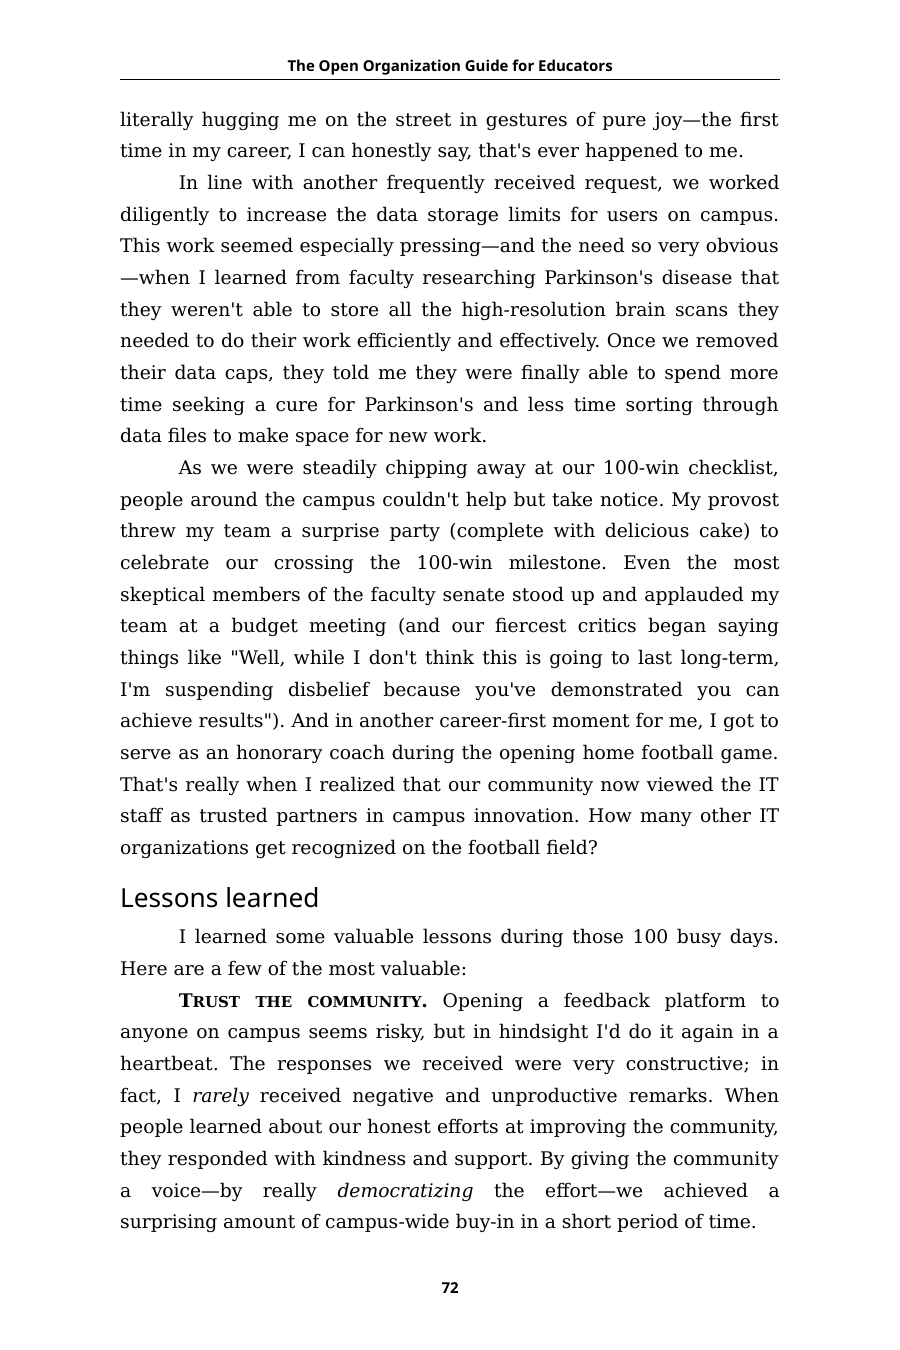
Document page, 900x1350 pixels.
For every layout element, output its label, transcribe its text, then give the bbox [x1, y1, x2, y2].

text literally hugging me on the street in gestures of pure joy—the first time in my career, I can honestly say, that's ever happened to me. [120, 109, 780, 162]
subtitle Lessons learned [120, 883, 780, 914]
text I learned some valuable lessons during those 100 busy days. Here are a few of the most valuable: [120, 926, 780, 980]
text As we were steadily chipping away at our 100-win checklist, people around the campus couldn't help but take notice. My provost threw my team a surprise party (complete with delicious cake) to celebrate our crossing the 100-win milestone. Even the most skeptical members of the faculty senate stood up and applauded my team at a budget meeting (and our fiercest critics began saying things like "Well, while I don't think this is going to last long-term, I'm suspending disbelief because you've demonstrated you can achieve results"). And in another career-first moment for me, I got to serve as an honorary coach during the opening home football game. That's really when I realized that our community now viewed the IT staff as trusted partners in campus innovation. How many other IT organizations get recognized on the football field? [120, 457, 780, 859]
text In line with another frequently received request, we worked diligently to increase the data storage limits for users on campus. This work seemed especially pressing—and the need so very obvious—when I learned from faculty researching Parkinson's disease that they weren't able to store all the high-resolution brain scans they needed to do their work efficiently and effectively. Once we removed their data caps, they told me they were finally able to spend more time seeking a cure for Parkinson's and less time sorting through data files to make space for new work. [120, 172, 780, 447]
text Trust the community. Opening a feedback platform to anyone on campus seems risky, but in hindsight I'd do it again in a heartbeat. The responses we received were very constructive; in fact, I rarely received negative and unproductive remarks. When people learned about our honest efforts at improving the community, they responded with kindness and support. By giving the community a voice—by really democratizing the effort—we achieved a surprising amount of campus-wide buy-in in a short period of time. [120, 989, 780, 1233]
